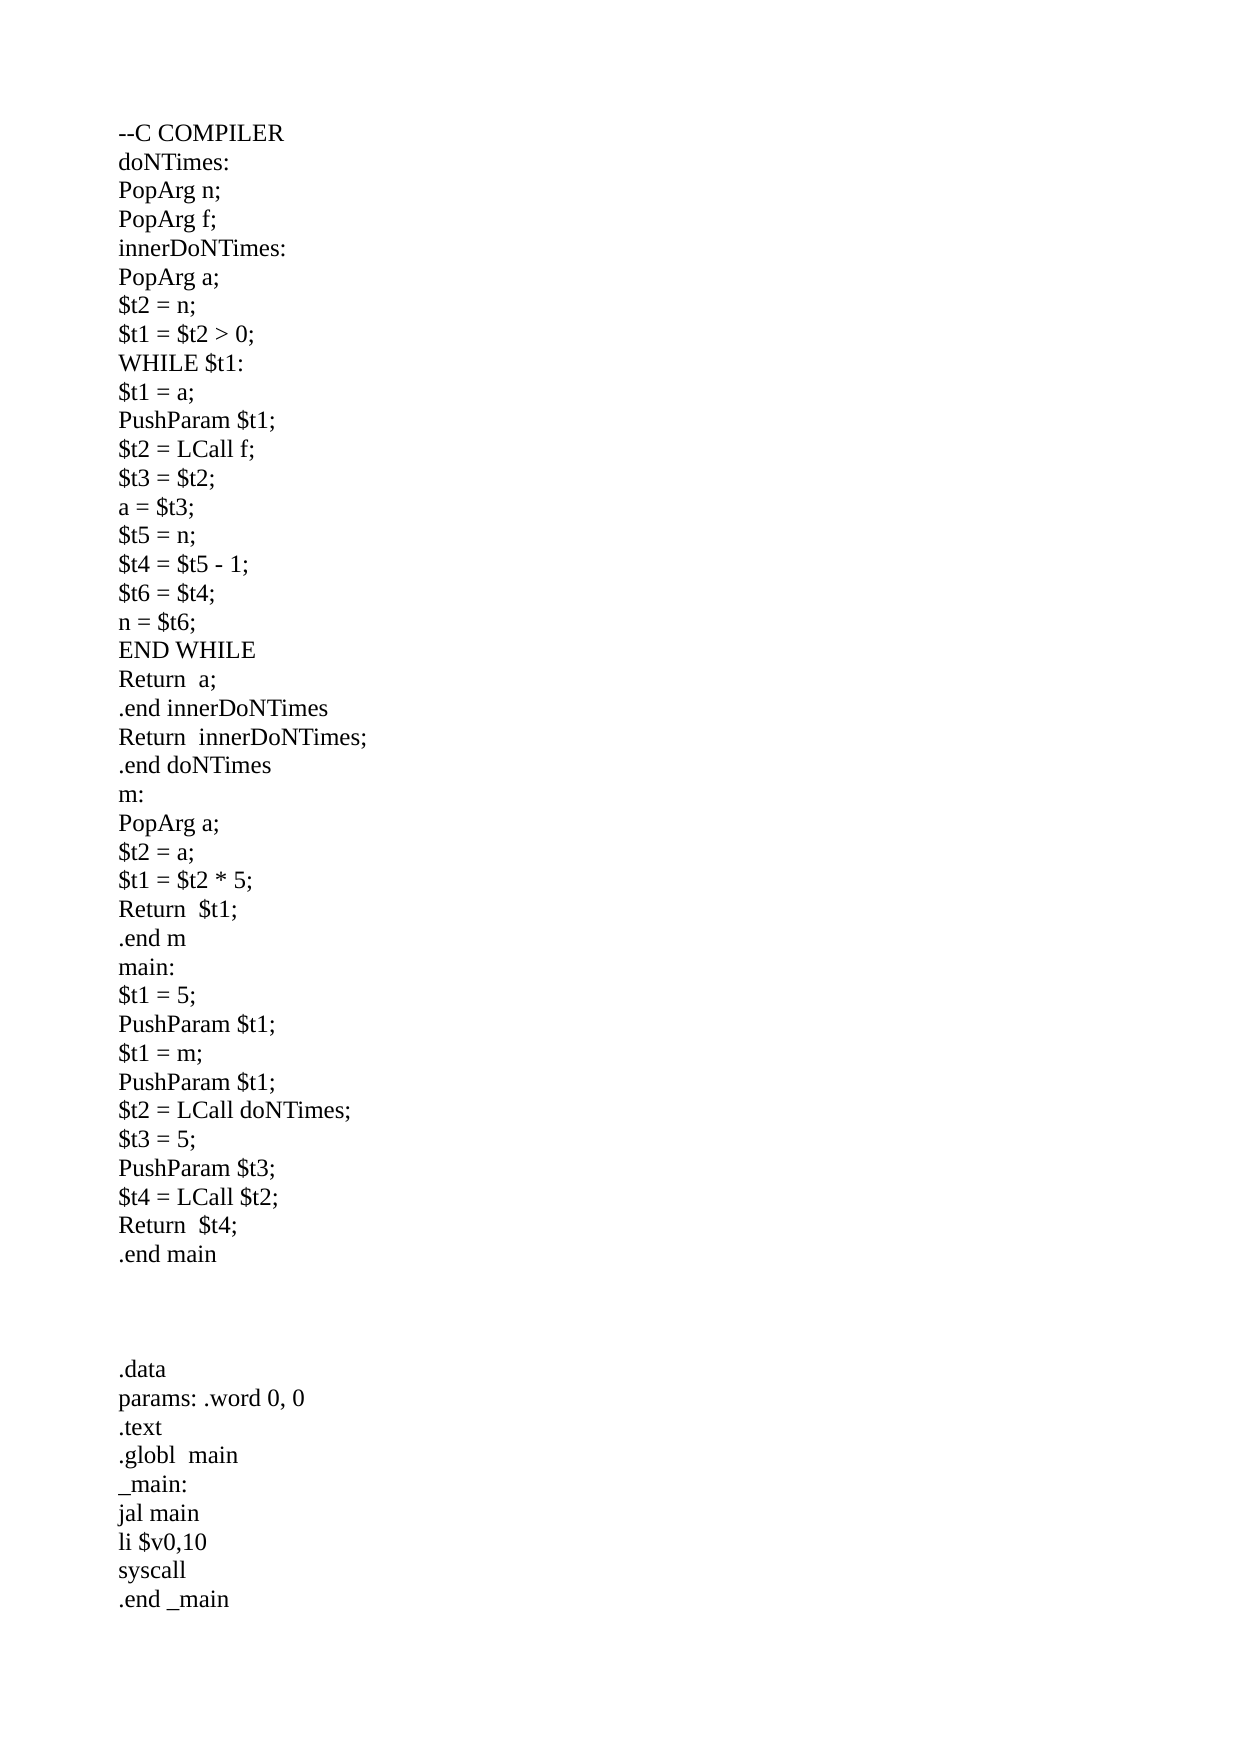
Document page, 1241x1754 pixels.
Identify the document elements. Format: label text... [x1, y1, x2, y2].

text syscall [118, 1556, 1122, 1584]
text $t4 = LCall $t2; [118, 1182, 1122, 1211]
text $t4 = $t5 - 1; [118, 549, 1122, 578]
text innerDoNTimes: [118, 233, 1122, 262]
text $t1 = m; [118, 1038, 1122, 1067]
text $t1 = 5; [118, 981, 1122, 1009]
text a = $t3; [118, 492, 1122, 521]
text params: .word 0, 0 [118, 1383, 1122, 1412]
text $t2 = n; [118, 291, 1122, 319]
text PushParam $t1; [118, 1067, 1122, 1096]
text Return $t4; [118, 1211, 1122, 1239]
text $t1 = $t2 * 5; [118, 866, 1122, 894]
text .text [118, 1412, 1122, 1441]
text $t1 = a; [118, 377, 1122, 406]
text Return $t1; [118, 894, 1122, 923]
text .end main [118, 1239, 1122, 1268]
text jal main [118, 1498, 1122, 1527]
text .data [118, 1354, 1122, 1383]
text $t3 = $t2; [118, 463, 1122, 492]
text m: [118, 779, 1122, 808]
text $t2 = LCall f; [118, 434, 1122, 463]
text $t1 = $t2 > 0; [118, 319, 1122, 348]
text PushParam $t1; [118, 406, 1122, 434]
text .end innerDoNTimes [118, 693, 1122, 722]
text PushParam $t3; [118, 1153, 1122, 1182]
text END WHILE [118, 636, 1122, 664]
text Return a; [118, 664, 1122, 693]
text _main: [118, 1469, 1122, 1498]
text Return innerDoNTimes; [118, 722, 1122, 751]
text $t3 = 5; [118, 1124, 1122, 1153]
text PushParam $t1; [118, 1009, 1122, 1038]
text $t2 = LCall doNTimes; [118, 1096, 1122, 1124]
text WHILE $t1: [118, 348, 1122, 377]
text $t2 = a; [118, 837, 1122, 866]
text PopArg a; [118, 808, 1122, 837]
text .globl main [118, 1441, 1122, 1469]
text $t5 = n; [118, 521, 1122, 549]
text PopArg a; [118, 262, 1122, 291]
text PopArg f; [118, 204, 1122, 233]
text main: [118, 952, 1122, 981]
text li $v0,10 [118, 1527, 1122, 1556]
text $t6 = $t4; [118, 578, 1122, 607]
text doNTimes: [118, 147, 1122, 176]
text .end m [118, 923, 1122, 952]
text .end doNTimes [118, 751, 1122, 779]
text n = $t6; [118, 607, 1122, 636]
text PopArg n; [118, 176, 1122, 204]
text .end _main [118, 1584, 1122, 1613]
text --C COMPILER [118, 118, 1122, 147]
